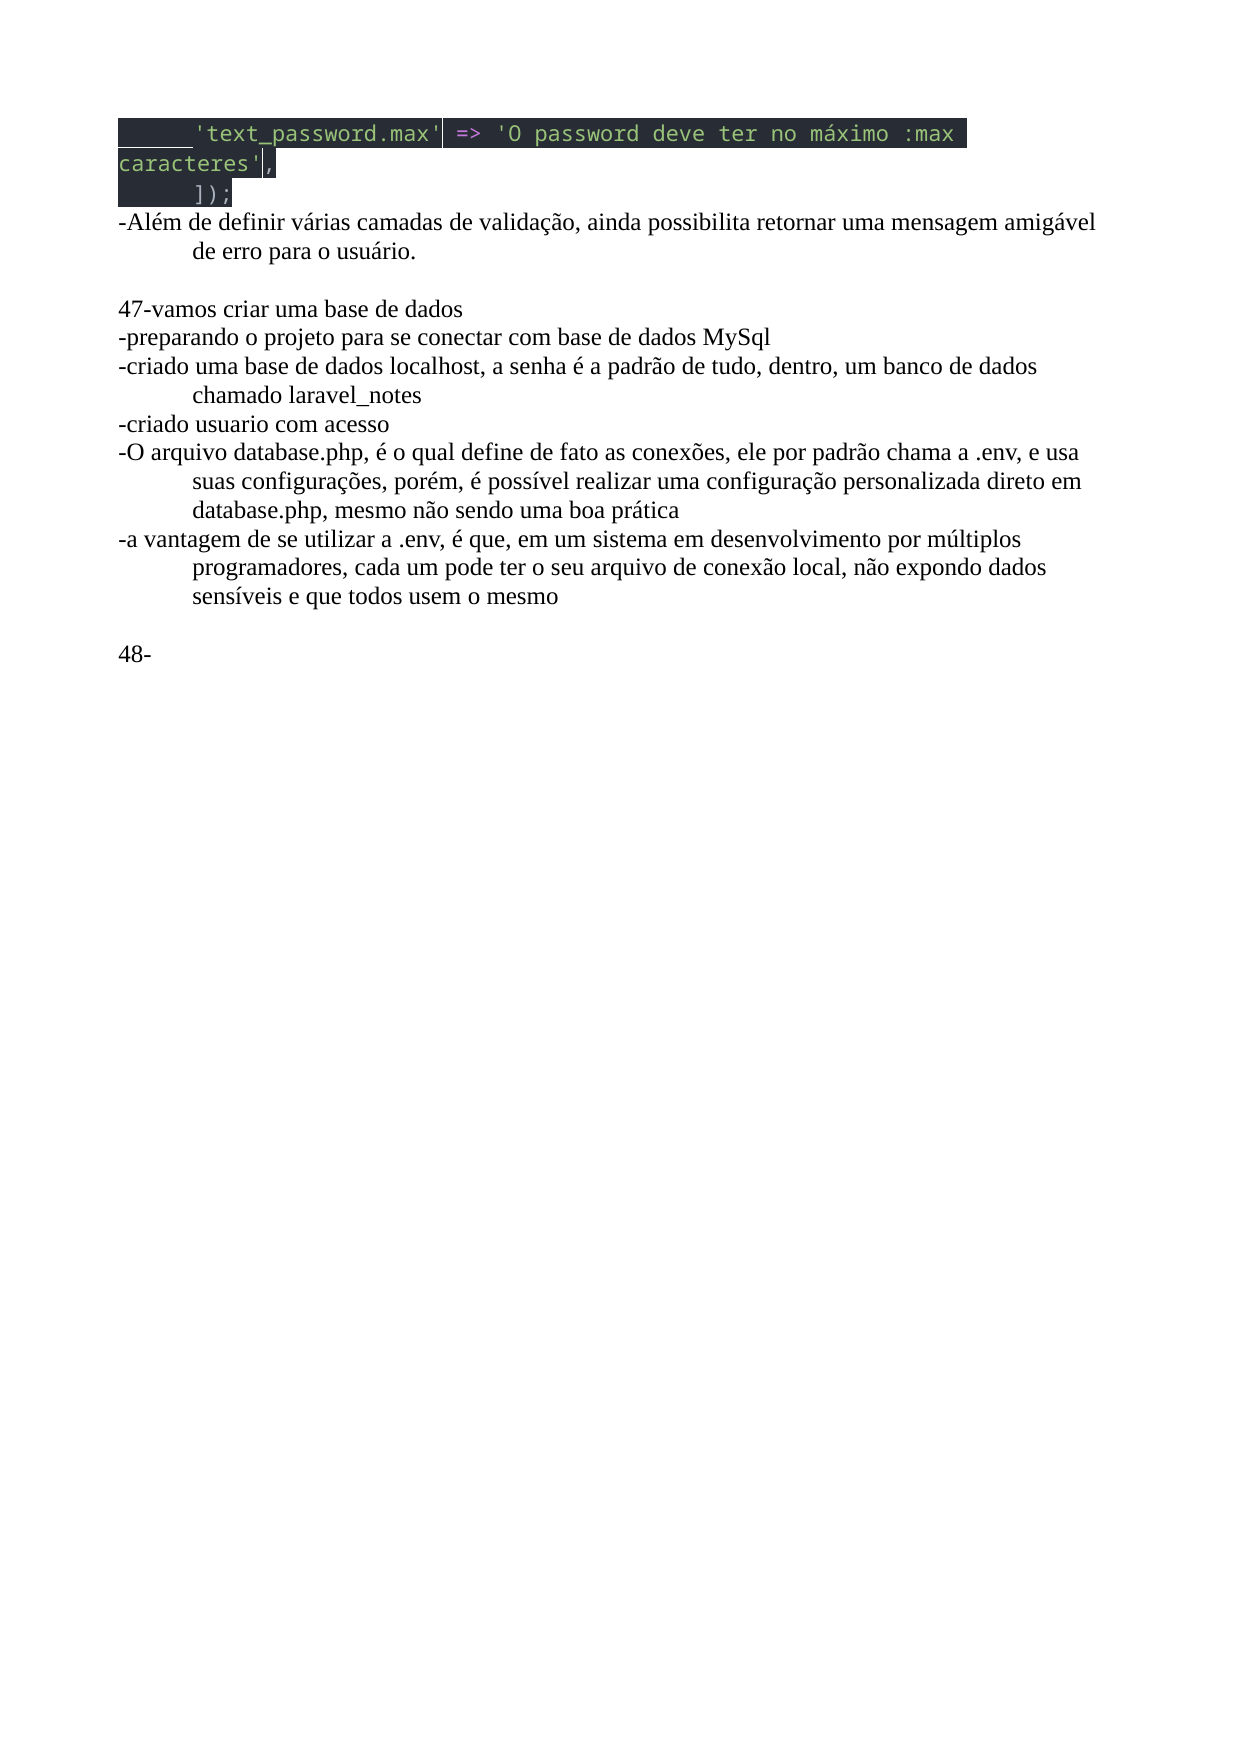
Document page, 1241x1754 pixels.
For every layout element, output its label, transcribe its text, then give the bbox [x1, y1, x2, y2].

text 47-vamos criar uma base de dados [118, 294, 1122, 322]
text -Além de definir várias camadas de validação, ainda possibilita retornar uma mensagem amigável de erro para o usuário. [118, 207, 1122, 265]
text 48- [118, 639, 1122, 667]
text -criado uma base de dados localhost, a senha é a padrão de tudo, dentro, um banco de dados chamado laravel_notes [118, 351, 1122, 409]
text -O arquivo database.php, é o qual define de fato as conexões, ele por padrão chama a .env, e usa suas configurações, porém, é possível realizar uma configuração personalizada direto em database.php, mesmo não sendo uma boa prática [118, 437, 1122, 524]
text ]); [118, 178, 1122, 207]
text -a vantagem de se utilizar a .env, é que, em um sistema em desenvolvimento por múltiplos programadores, cada um pode ter o seu arquivo de conexão local, não expondo dados sensíveis e que todos usem o mesmo [118, 524, 1122, 610]
text -preparando o projeto para se conectar com base de dados MySql [118, 322, 1122, 351]
text 'text_password.max' => 'O password deve ter no máximo :max caracteres', [118, 118, 1122, 178]
text -criado usuario com acesso [118, 409, 1122, 437]
